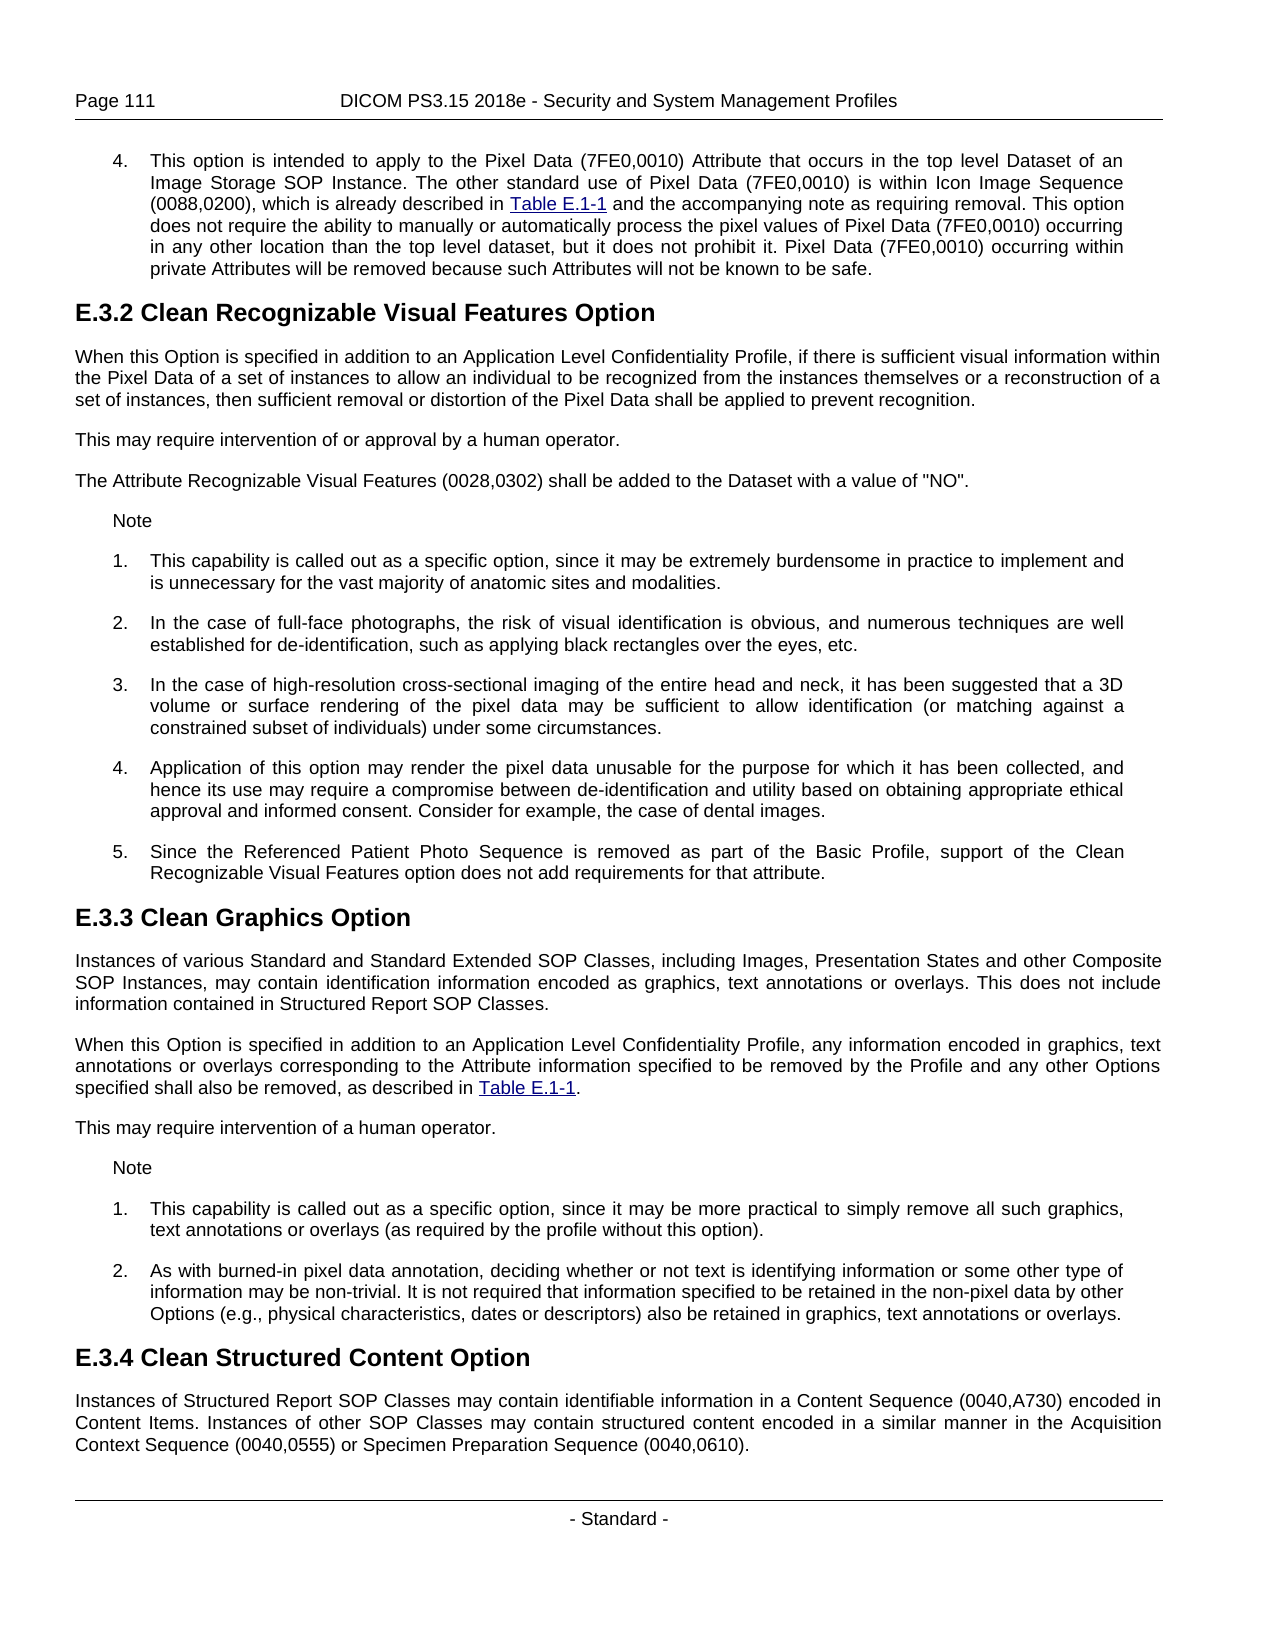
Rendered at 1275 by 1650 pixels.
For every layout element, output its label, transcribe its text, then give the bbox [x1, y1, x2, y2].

list Since the Referenced Patient Photo Sequence is removed as part of the Basic Profile, support of the Clean Recognizable Visual Features option does not add requirements for that attribute. [112, 841, 1125, 884]
text E.3.2 Clean Recognizable Visual Features Option [75, 298, 1162, 327]
text When this Option is specified in addition to an Application Level Confidentiality Profile, if there is sufficient visual information within the Pixel Data of a set of instances to allow an individual to be recognized from the instances themselves or a reconstruction of a set of instances, then sufficient removal or distortion of the Pixel Data shall be applied to prevent recognition. [75, 346, 1162, 410]
text This may require intervention of or approval by a human operator. [75, 429, 1162, 451]
text E.3.4 Clean Structured Content Option [75, 1343, 1162, 1372]
text Note [112, 1157, 1125, 1179]
list In the case of full-face photographs, the risk of visual identification is obvious, and numerous techniques are well established for de-identification, such as applying black rectangles over the eyes, etc. [112, 612, 1125, 655]
text This may require intervention of a human operator. [75, 1117, 1162, 1138]
list This option is intended to apply to the Pixel Data (7FE0,0010) Attribute that occurs in the top level Dataset of an Image Storage SOP Instance. The other standard use of Pixel Data (7FE0,0010) is within Icon Image Sequence (0088,0200), which is already described in Table E.1-1 and the accompanying note as requiring removal. This option does not require the ability to manually or automatically process the pixel values of Pixel Data (7FE0,0010) occurring in any other location than the top level dataset, but it does not prohibit it. Pixel Data (7FE0,0010) occurring within private Attributes will be removed because such Attributes will not be known to be safe. [112, 150, 1125, 279]
text Note [112, 510, 1125, 531]
text The Attribute Recognizable Visual Features (0028,0302) shall be added to the Dataset with a value of "NO". [75, 469, 1162, 491]
list This capability is called out as a specific option, since it may be extremely burdensome in practice to implement and is unnecessary for the vast majority of anatomic sites and modalities. [112, 550, 1125, 593]
text Instances of various Standard and Standard Extended SOP Classes, including Images, Presentation States and other Composite SOP Instances, may contain identification information encoded as graphics, text annotations or overlays. This does not include information contained in Structured Report SOP Classes. [75, 950, 1162, 1015]
text E.3.3 Clean Graphics Option [75, 902, 1162, 931]
list This capability is called out as a specific option, since it may be more practical to simply remove all such graphics, text annotations or overlays (as required by the profile without this option). [112, 1197, 1125, 1241]
list Application of this option may render the pixel data unusable for the purpose for which it has been collected, and hence its use may require a compromise between de-identification and utility based on obtaining appropriate ethical approval and informed consent. Consider for example, the case of dental images. [112, 757, 1125, 822]
text Instances of Structured Report SOP Classes may contain identifiable information in a Content Sequence (0040,A730) encoded in Content Items. Instances of other SOP Classes may contain structured content encoded in a similar manner in the Acquisition Context Sequence (0040,0555) or Specimen Preparation Sequence (0040,0610). [75, 1390, 1162, 1455]
text When this Option is specified in addition to an Application Level Confidentiality Profile, any information encoded in graphics, text annotations or overlays corresponding to the Attribute information specified to be removed by the Profile and any other Options specified shall also be removed, as described in Table E.1-1. [75, 1033, 1162, 1098]
list In the case of high-resolution cross-sectional imaging of the entire head and neck, it has been suggested that a 3D volume or surface rendering of the pixel data may be sufficient to allow identification (or matching against a constrained subset of individuals) under some circumstances. [112, 674, 1125, 738]
list As with burned-in pixel data annotation, deciding whether or not text is identifying information or some other type of information may be non-trivial. It is not required that information specified to be retained in the non-pixel data by other Options (e.g., physical characteristics, dates or descriptors) also be retained in graphics, text annotations or overlays. [112, 1259, 1125, 1324]
